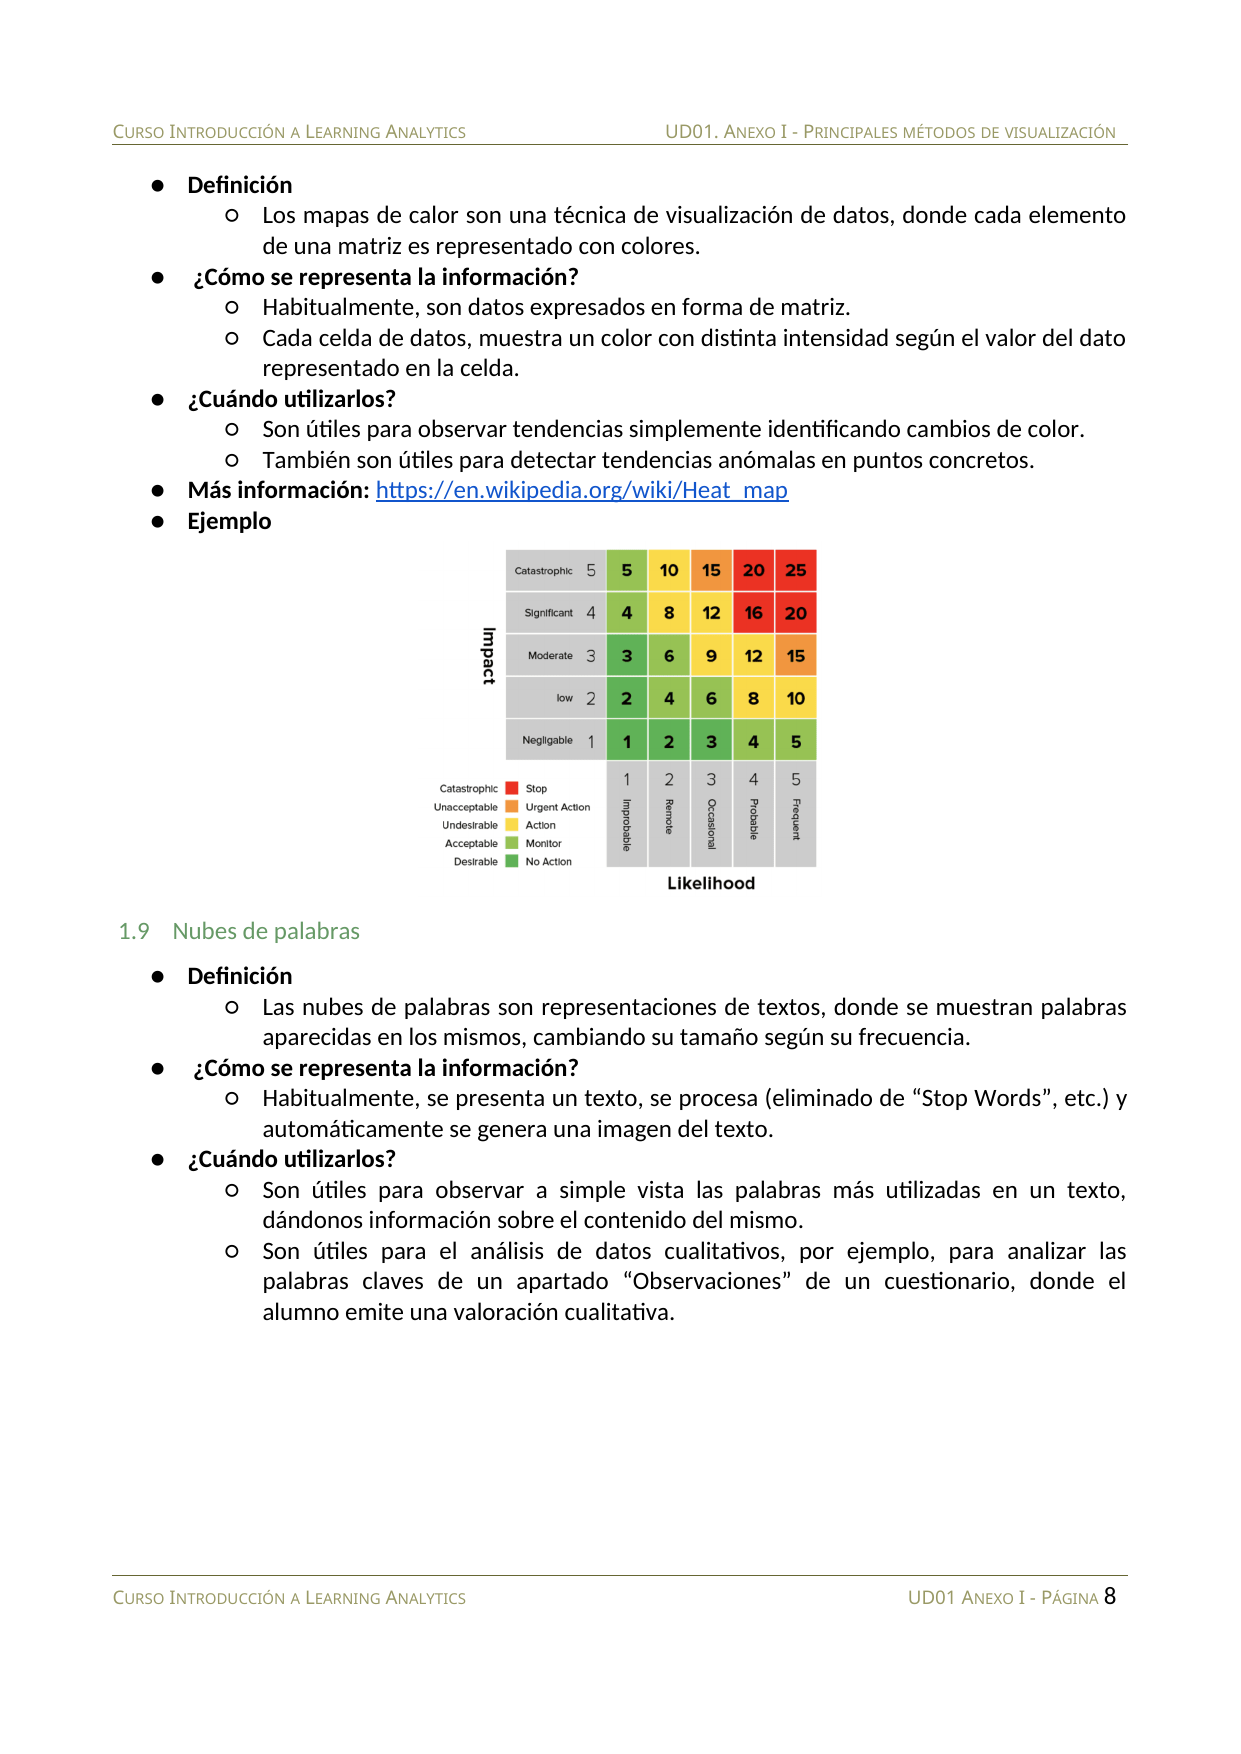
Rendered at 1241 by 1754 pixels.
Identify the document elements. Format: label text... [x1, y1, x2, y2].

list ¿Cómo se representa la información? [150, 261, 1128, 291]
list ¿Cuándo utilizarlos? [150, 383, 1128, 413]
list Ejemplo [150, 505, 1128, 535]
list Habitualmente, son datos expresados en forma de matriz. [225, 291, 1128, 322]
list Definición [150, 960, 1128, 991]
list Son útiles para observar tendencias simplemente identificando cambios de color. [225, 413, 1128, 444]
subtitle Nubes de palabras [112, 915, 1128, 946]
list Los mapas de calor son una técnica de visualización de datos, donde cada elemento de una matriz es representado con colores. [225, 199, 1128, 261]
list Más información: https://en.wikipedia.org/wiki/Heat_map [150, 474, 1128, 505]
list ¿Cómo se representa la información? [150, 1052, 1128, 1082]
list Habitualmente, se presenta un texto, se procesa (eliminado de “Stop Words”, etc.) y automáticamente se genera una imagen del texto. [225, 1082, 1128, 1143]
list Cada celda de datos, muestra un color con distinta intensidad según el valor del dato representado en la celda. [225, 322, 1128, 383]
list También son útiles para detectar tendencias anómalas en puntos concretos. [225, 444, 1128, 474]
picture [418, 541, 822, 897]
list Definición [150, 169, 1128, 199]
list Las nubes de palabras son representaciones de textos, donde se muestran palabras aparecidas en los mismos, cambiando su tamaño según su frecuencia. [225, 991, 1128, 1052]
list ¿Cuándo utilizarlos? [150, 1143, 1128, 1174]
list Son útiles para el análisis de datos cualitativos, por ejemplo, para analizar las palabras claves de un apartado “Observaciones” de un cuestionario, donde el alumno emite una valoración cualitativa. [225, 1235, 1128, 1327]
list Son útiles para observar a simple vista las palabras más utilizadas en un texto, dándonos información sobre el contenido del mismo. [225, 1174, 1128, 1235]
